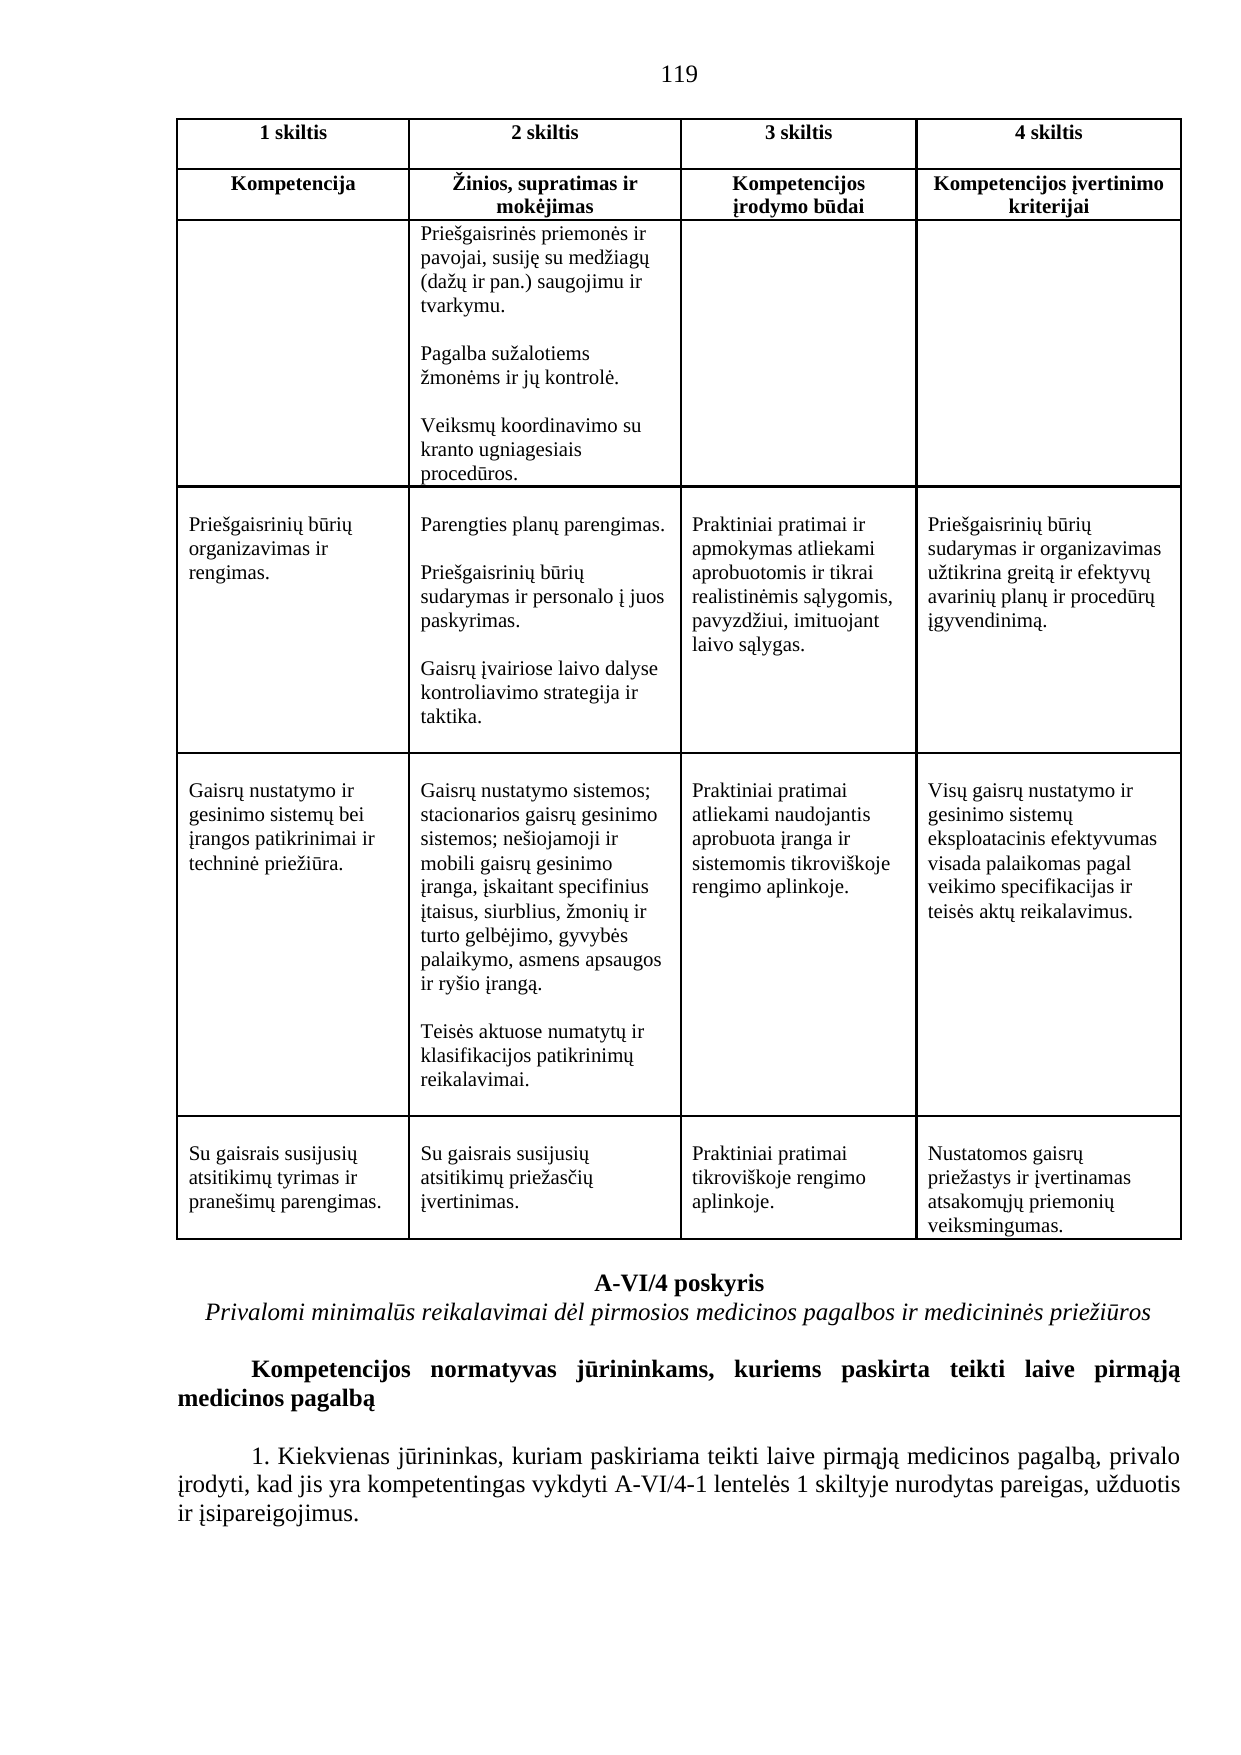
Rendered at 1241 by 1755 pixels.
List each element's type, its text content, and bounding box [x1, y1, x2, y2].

table_cell Priešgaisrinių būrių sudarymas ir organizavimas užtikrina greitą ir efektyvų avarinių planų ir procedūrų įgyvendinimą. [918, 488, 1180, 752]
table_cell Kompetencijos įrodymo būdai [682, 170, 915, 218]
table_cell [918, 221, 1180, 485]
table_cell [178, 221, 408, 485]
table_cell Parengties planų parengimas. Priešgaisrinių būrių sudarymas ir personalo į juos paskyrimas. Gaisrų įvairiose laivo dalyse kontroliavimo strategija ir taktika. [410, 488, 680, 752]
text 1. Kiekvienas jūrininkas, kuriam paskiriama teikti laive pirmąją medicinos pagalbą, privalo įrodyti, kad jis yra kompetentingas vykdyti A-VI/4-1 lentelės 1 skiltyje nurodytas pareigas, užduotis ir įsipareigojimus. [177, 1441, 1181, 1527]
table_cell Priešgaisrinių būrių organizavimas ir rengimas. [178, 488, 408, 752]
table_cell Nustatomos gaisrų priežastys ir įvertinamas atsakomųjų priemonių veiksmingumas. [918, 1117, 1180, 1237]
table_cell Žinios, supratimas ir mokėjimas [410, 170, 680, 218]
table_cell Visų gaisrų nustatymo ir gesinimo sistemų eksploatacinis efektyvumas visada palaikomas pagal veikimo specifikacijas ir teisės aktų reikalavimus. [918, 754, 1180, 1115]
text Privalomi minimalūs reikalavimai dėl pirmosios medicinos pagalbos ir medicininės priežiūros [177, 1297, 1181, 1326]
table_cell Kompetencija [178, 170, 408, 218]
table_header 4 skiltis [918, 120, 1180, 168]
table_cell Su gaisrais susijusių atsitikimų tyrimas ir pranešimų parengimas. [178, 1117, 408, 1237]
table_cell [682, 221, 915, 485]
table_cell Priešgaisrinės priemonės ir pavojai, susiję su medžiagų (dažų ir pan.) saugojimu ir tvarkymu. Pagalba sužalotiems žmonėms ir jų kontrolė. Veiksmų koordinavimo su kranto ugniagesiais procedūros. [410, 221, 680, 485]
table_cell Kompetencijos įvertinimo kriterijai [918, 170, 1180, 218]
table_header 1 skiltis [178, 120, 408, 168]
text Kompetencijos normatyvas jūrininkams, kuriems paskirta teikti laive pirmąją medicinos pagalbą [177, 1354, 1181, 1412]
table_cell Praktiniai pratimai tikroviškoje rengimo aplinkoje. [682, 1117, 915, 1237]
table_cell Praktiniai pratimai atliekami naudojantis aprobuota įranga ir sistemomis tikroviškoje rengimo aplinkoje. [682, 754, 915, 1115]
table_cell Gaisrų nustatymo sistemos; stacionarios gaisrų gesinimo sistemos; nešiojamoji ir mobili gaisrų gesinimo įranga, įskaitant specifinius įtaisus, siurblius, žmonių ir turto gelbėjimo, gyvybės palaikymo, asmens apsaugos ir ryšio įrangą. Teisės aktuose numatytų ir klasifikacijos patikrinimų reikalavimai. [410, 754, 680, 1115]
table_cell Praktiniai pratimai ir apmokymas atliekami aprobuotomis ir tikrai realistinėmis sąlygomis, pavyzdžiui, imituojant laivo sąlygas. [682, 488, 915, 752]
table_cell Gaisrų nustatymo ir gesinimo sistemų bei įrangos patikrinimai ir techninė priežiūra. [178, 754, 408, 1115]
text A-VI/4 poskyris [177, 1268, 1181, 1297]
table_header 2 skiltis [410, 120, 680, 168]
table_header 3 skiltis [682, 120, 915, 168]
table_cell Su gaisrais susijusių atsitikimų priežasčių įvertinimas. [410, 1117, 680, 1237]
